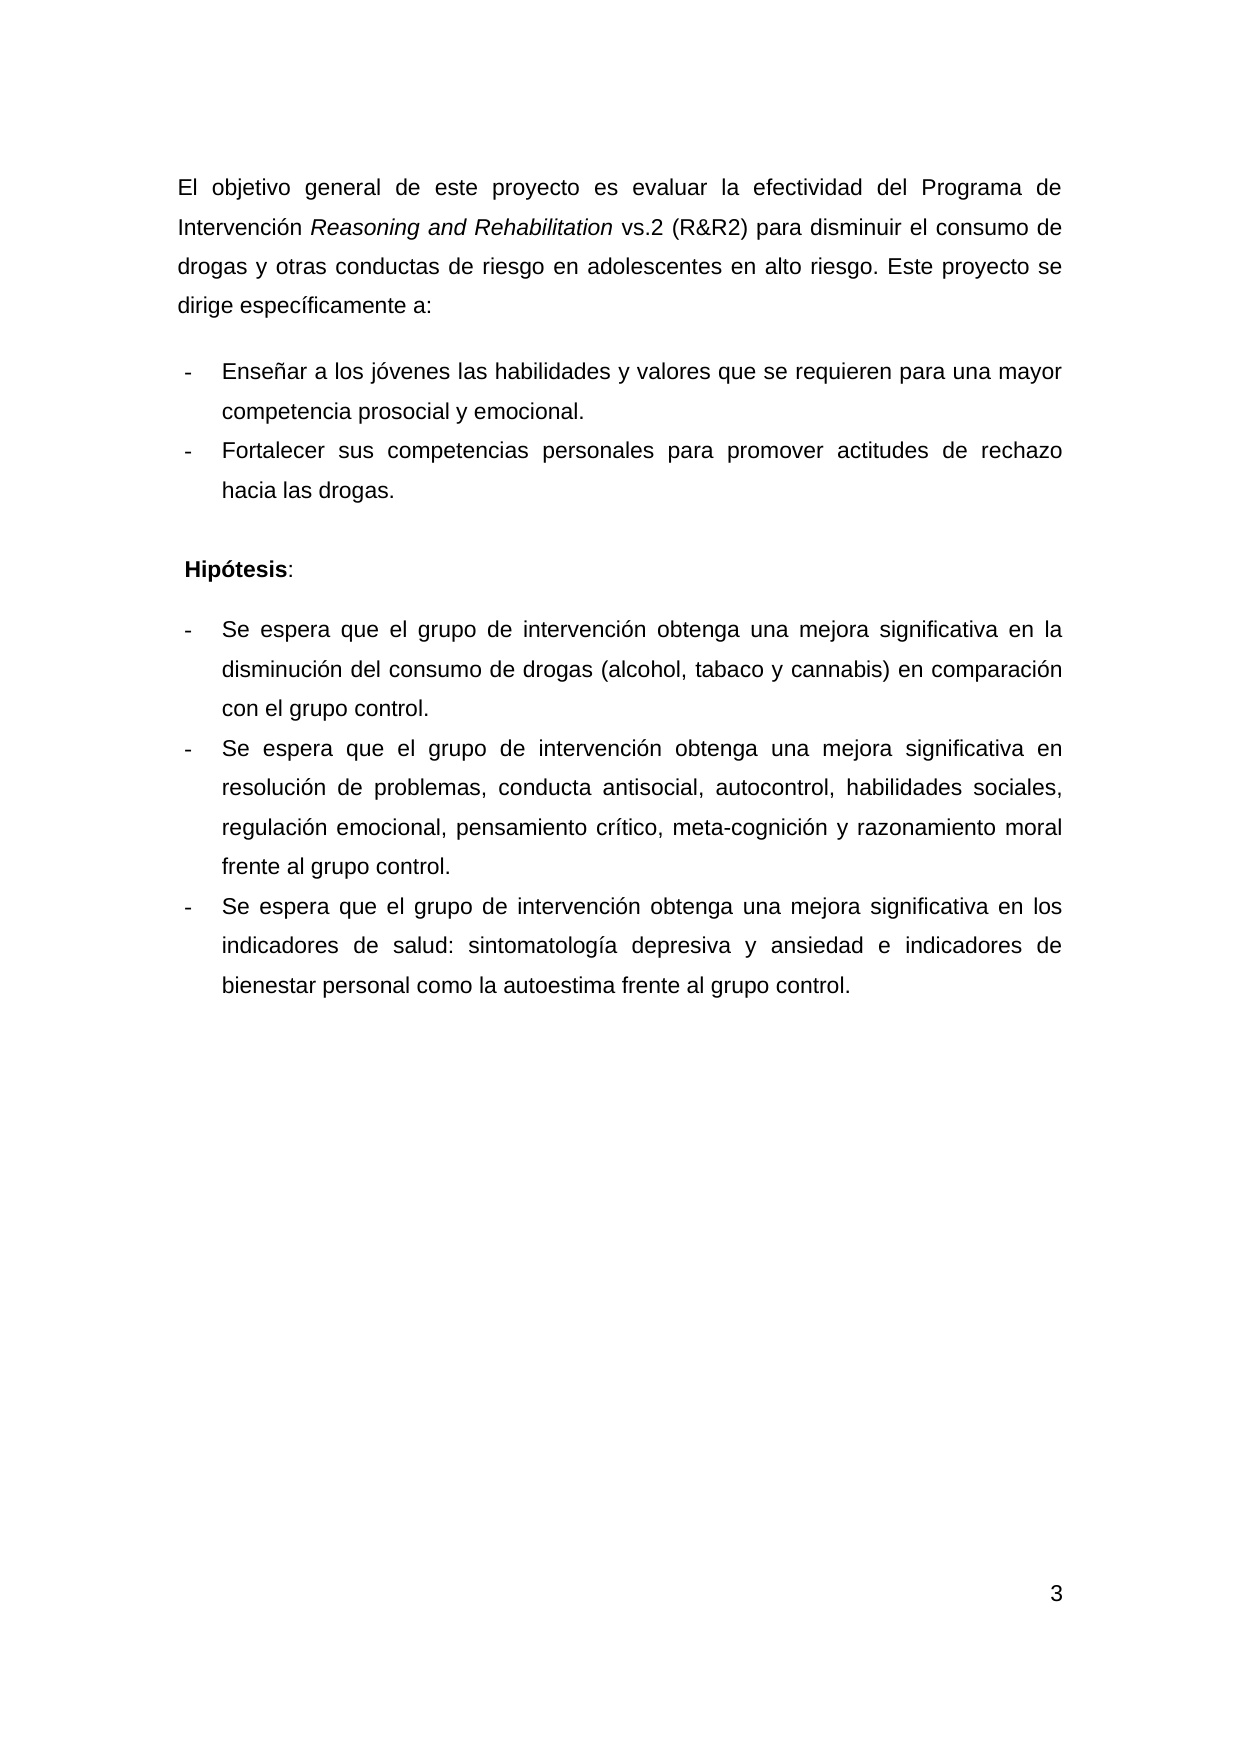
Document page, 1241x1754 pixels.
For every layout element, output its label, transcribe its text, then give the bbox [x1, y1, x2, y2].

text Hipótesis: [184, 556, 1063, 582]
list Se espera que el grupo de intervención obtenga una mejora significativa en resolución de problemas, conducta antisocial, autocontrol, habilidades sociales, regulación emocional, pensamiento crítico, meta-cognición y razonamiento moral frente al grupo control. [184, 735, 1063, 879]
list Fortalecer sus competencias personales para promover actitudes de rechazo hacia las drogas. [184, 437, 1063, 503]
list Se espera que el grupo de intervención obtenga una mejora significativa en los indicadores de salud: sintomatología depresiva y ansiedad e indicadores de bienestar personal como la autoestima frente al grupo control. [184, 893, 1063, 998]
list Enseñar a los jóvenes las habilidades y valores que se requieren para una mayor competencia prosocial y emocional. [184, 358, 1063, 424]
list Se espera que el grupo de intervención obtenga una mejora significativa en la disminución del consumo de drogas (alcohol, tabaco y cannabis) en comparación con el grupo control. [184, 616, 1063, 722]
text El objetivo general de este proyecto es evaluar la efectividad del Programa de Intervención Reasoning and Rehabilitation vs.2 (R&R2) para disminuir el consumo de drogas y otras conductas de riesgo en adolescentes en alto riesgo. Este proyecto se dirige específicamente a: [177, 174, 1063, 319]
